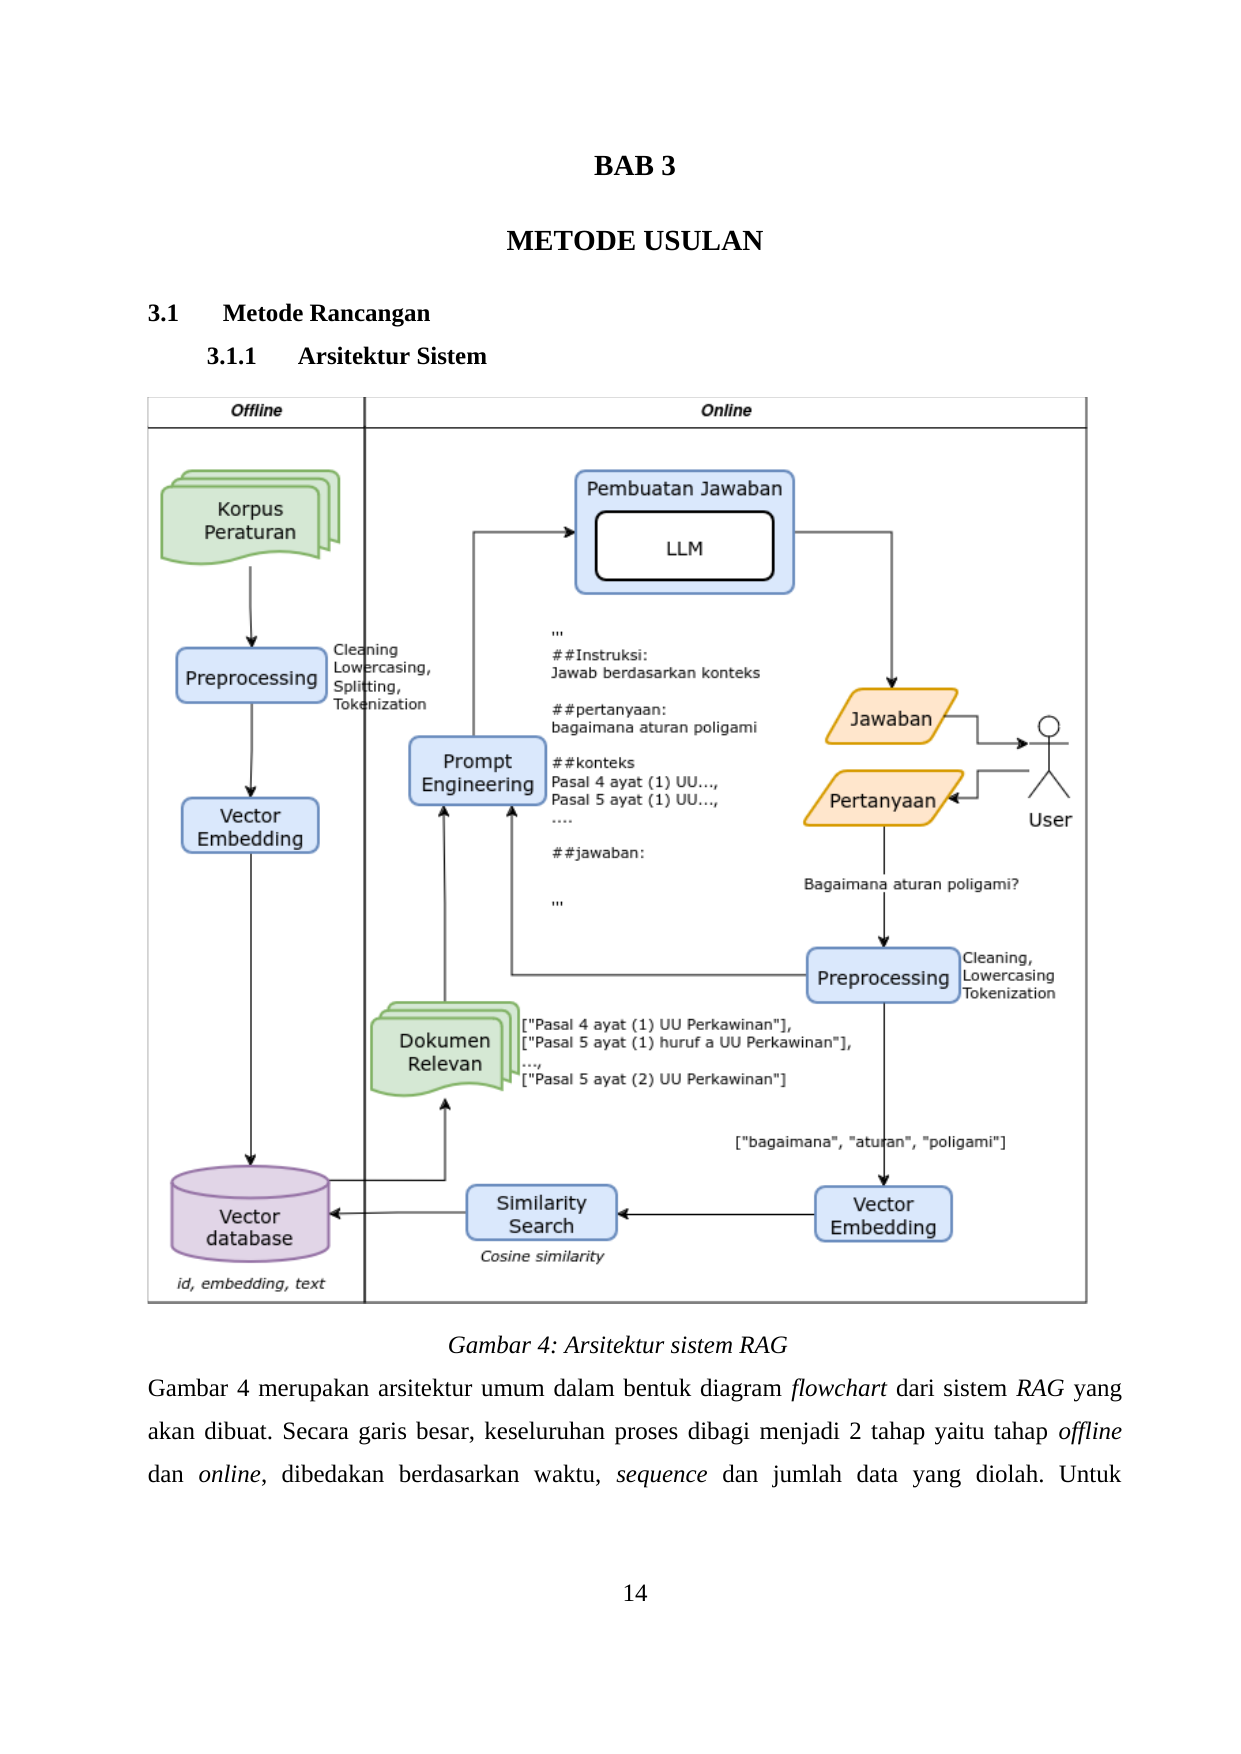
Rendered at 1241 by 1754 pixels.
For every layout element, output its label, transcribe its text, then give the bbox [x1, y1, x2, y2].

text Gambar 4: Arsitektur sistem RAG [148, 1304, 1088, 1359]
picture [147, 397, 1088, 1304]
subtitle Metode Rancangan [148, 298, 1122, 327]
subtitle BAB 3 [148, 148, 1122, 181]
subtitle Arsitektur Sistem [207, 341, 1122, 370]
subtitle METODE USULAN [148, 223, 1122, 256]
text Gambar 4 merupakan arsitektur umum dalam bentuk diagram flowchart dari sistem RAG yang akan dibuat. Secara garis besar, keseluruhan proses dibagi menjadi 2 tahap yaitu tahap offline dan online, dibedakan berdasarkan waktu, sequence dan jumlah data yang diolah. Untuk [148, 1373, 1122, 1488]
